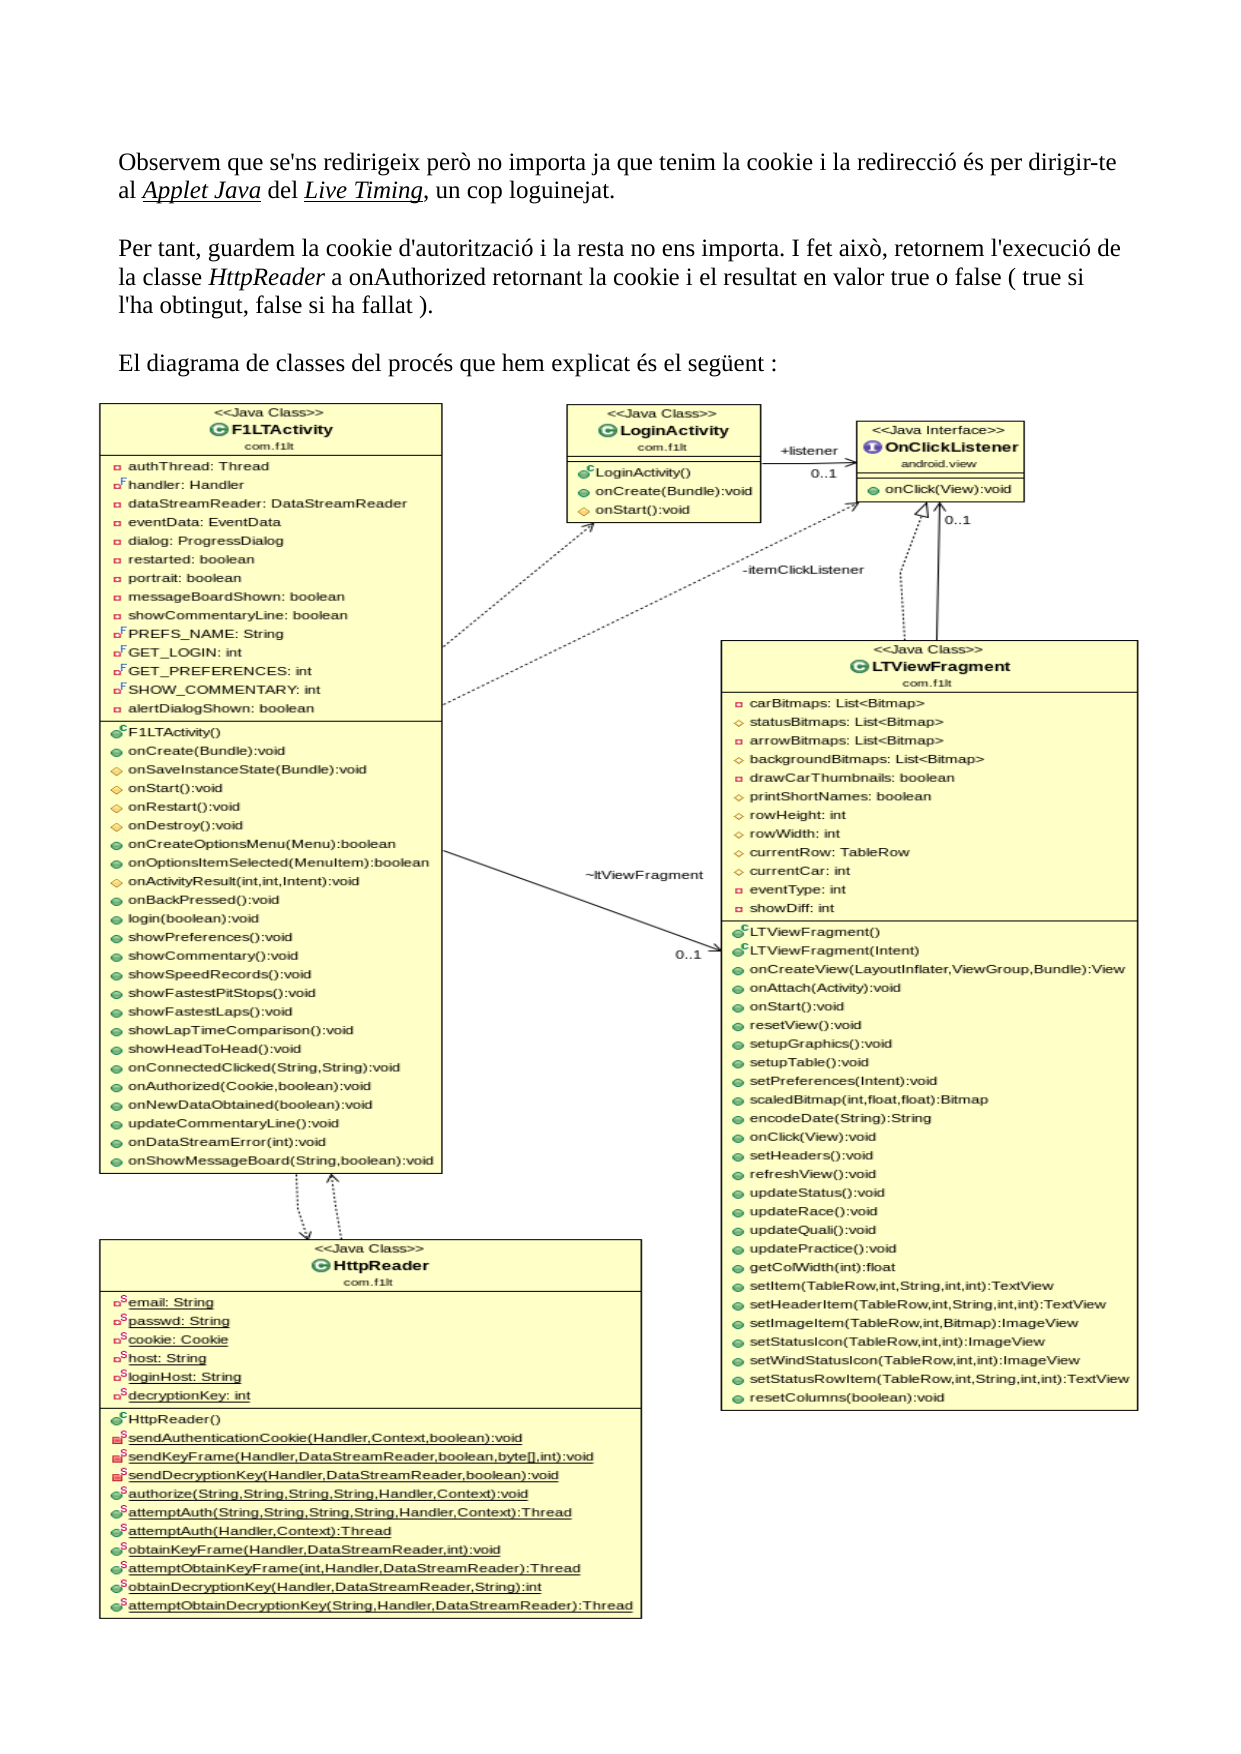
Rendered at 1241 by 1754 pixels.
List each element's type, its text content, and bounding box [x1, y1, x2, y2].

picture [95, 401, 1143, 1622]
text El diagrama de classes del procés que hem explicat és el següent : [118, 348, 1122, 377]
text Per tant, guardem la cookie d'autorització i la resta no ens importa. I fet això, retornem l'execució de la classe HttpReader a onAuthorized retornant la cookie i el resultat en valor true o false ( true si l'ha obtingut, false si ha fallat ). [118, 233, 1122, 319]
text Observem que se'ns redirigeix però no importa ja que tenim la cookie i la redirecció és per dirigir-te al Applet Java del Live Timing, un cop loguinejat. [118, 147, 1122, 204]
